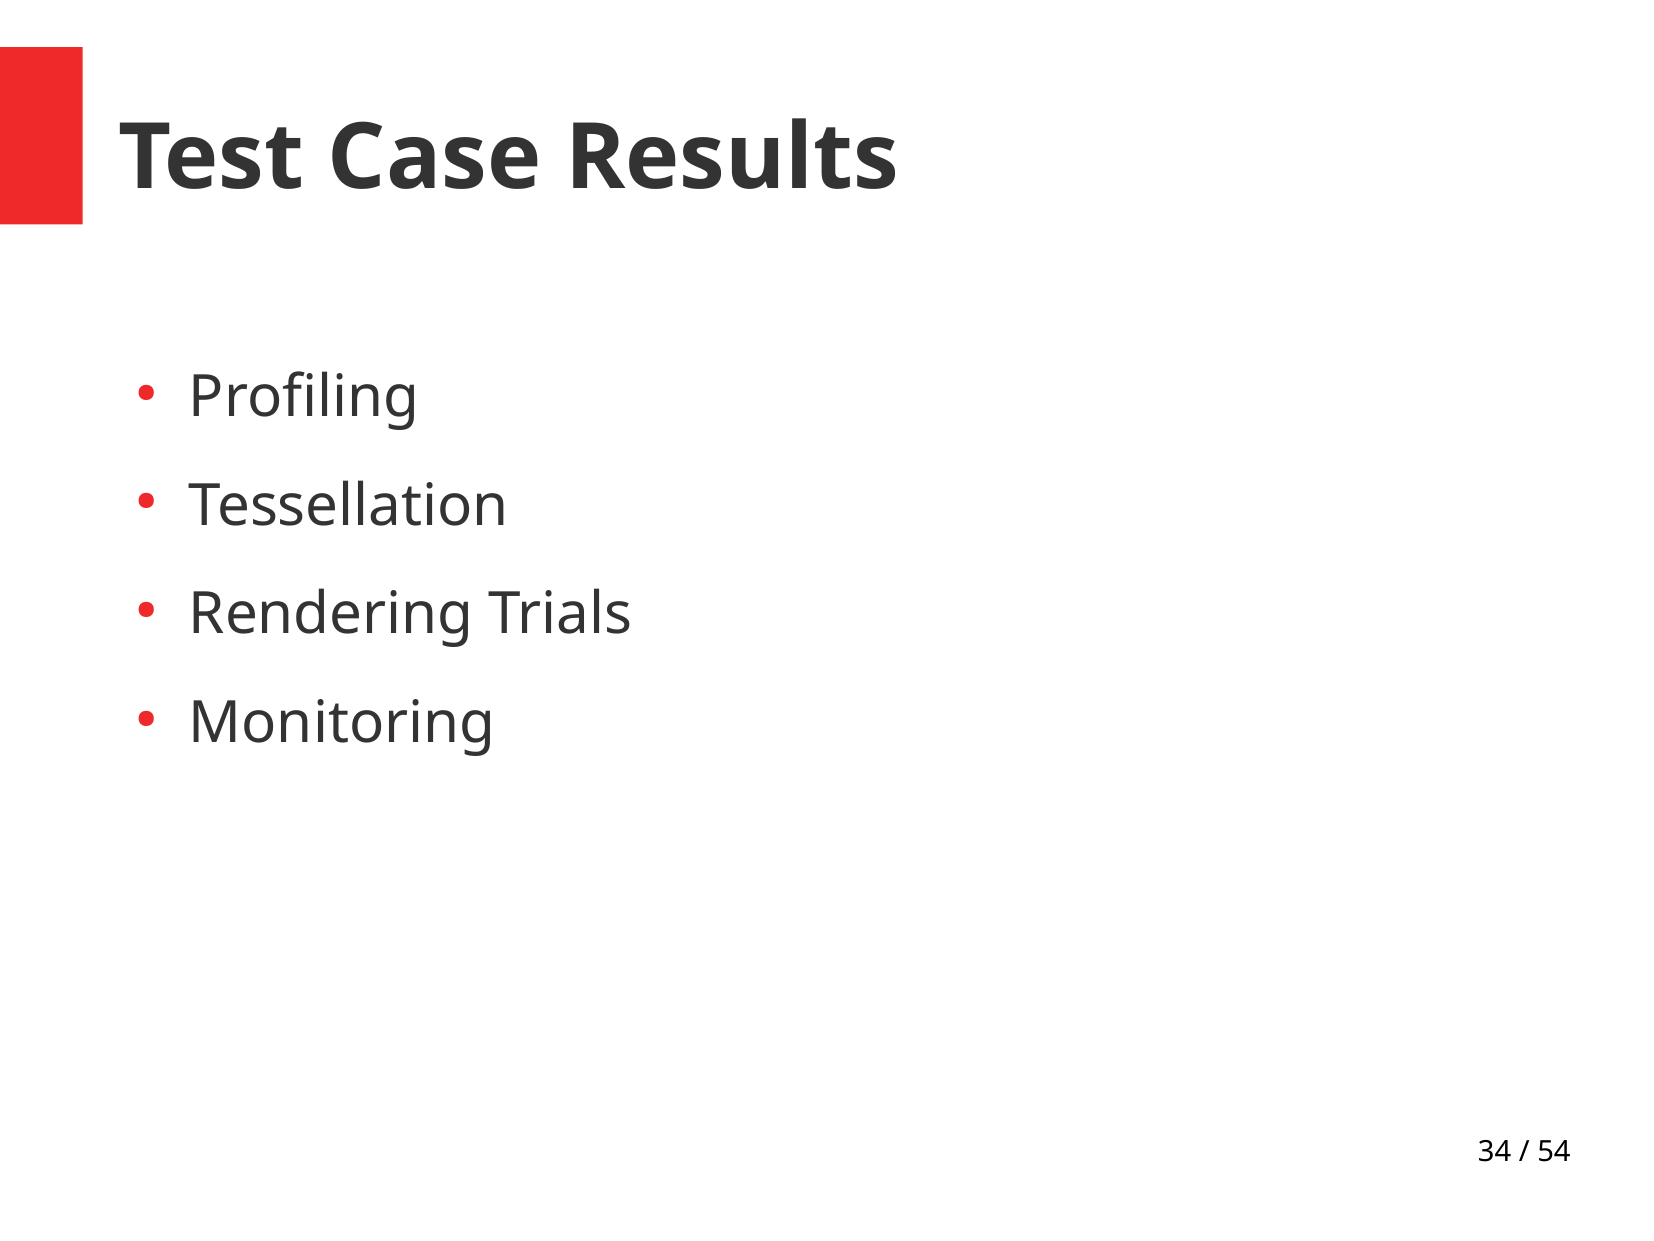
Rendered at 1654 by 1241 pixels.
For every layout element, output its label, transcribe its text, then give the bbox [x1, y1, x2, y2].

list Profiling Tessellation Rendering Trials Monitoring [118, 354, 1536, 1074]
title Test Case Results [118, 49, 1571, 257]
